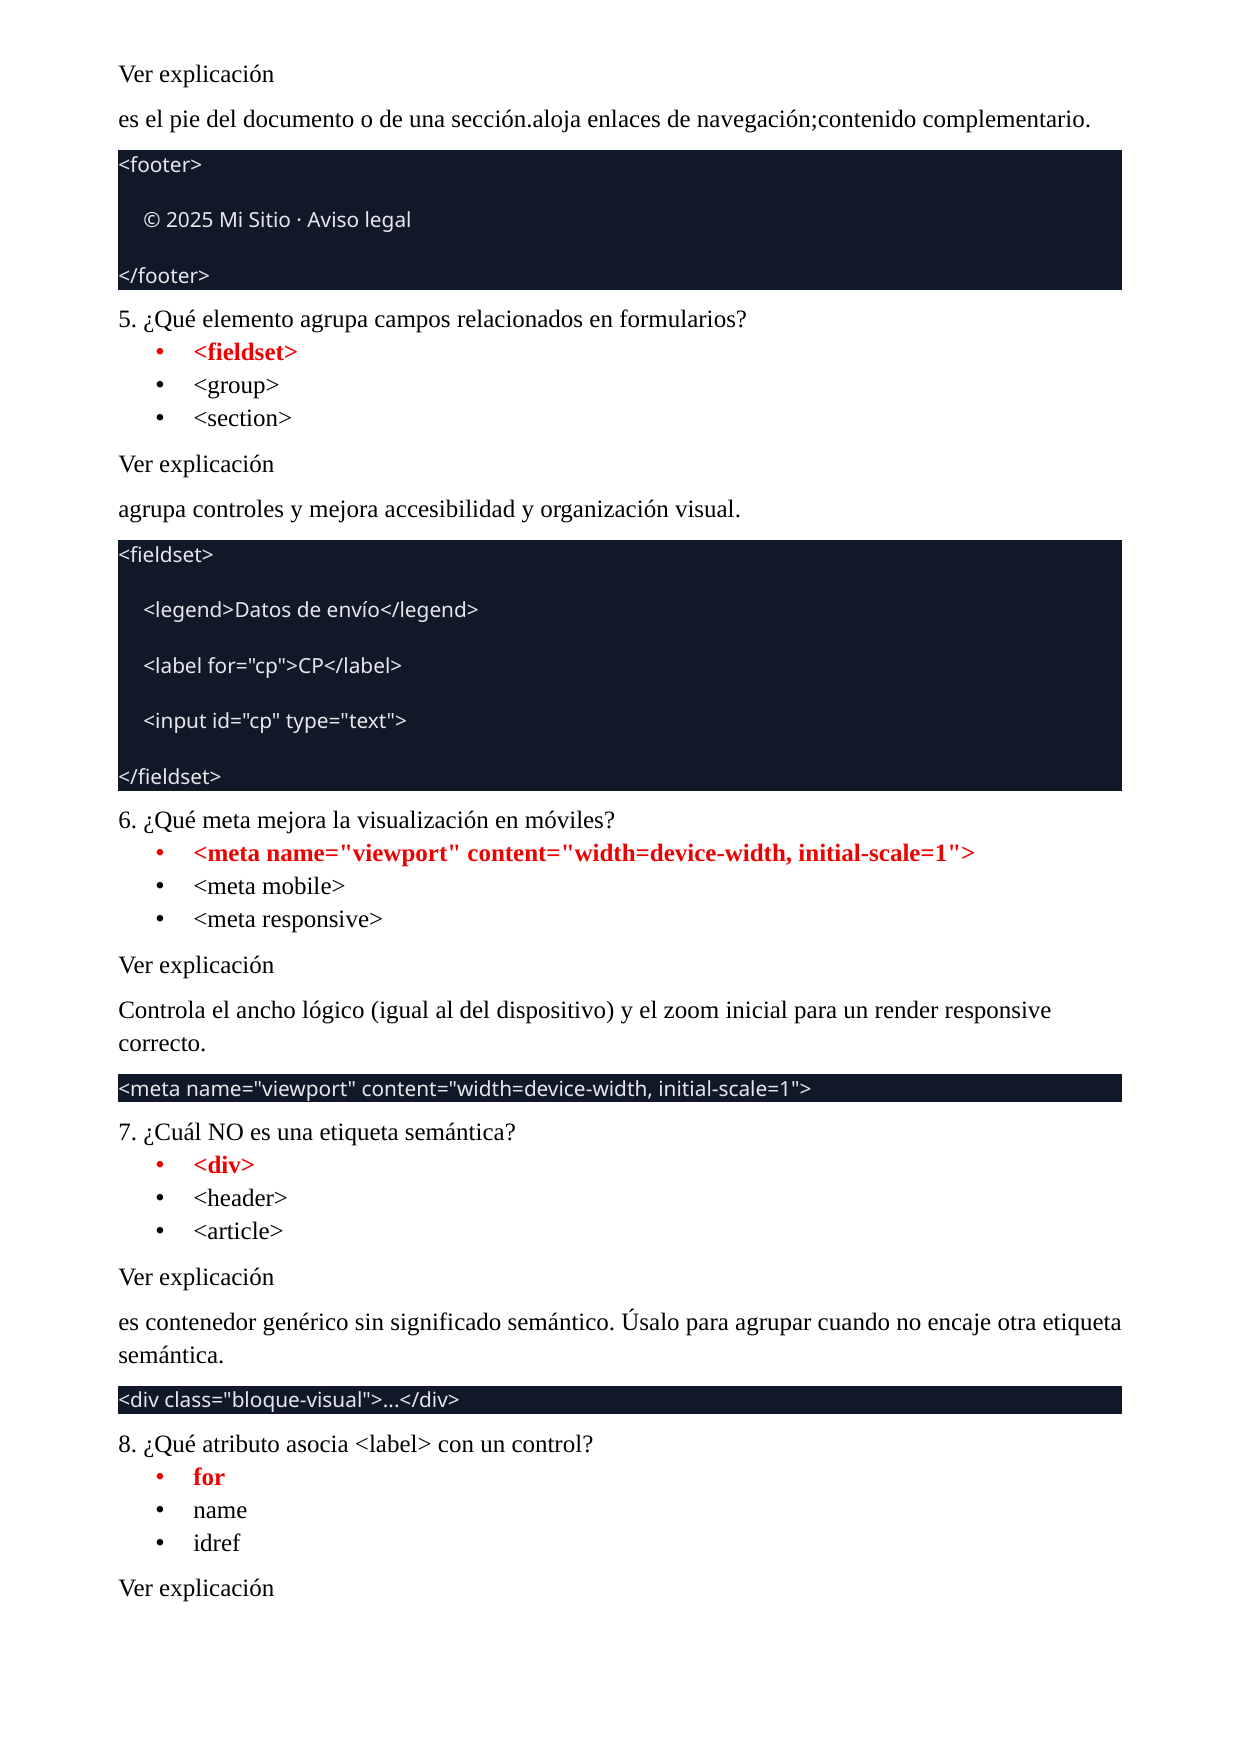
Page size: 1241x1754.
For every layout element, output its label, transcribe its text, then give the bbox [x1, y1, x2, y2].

list <section> [156, 403, 1122, 432]
text Ver explicación [118, 59, 1122, 88]
list idref [156, 1528, 1122, 1556]
list <meta mobile> [156, 871, 1122, 900]
list <group> [156, 370, 1122, 399]
list <meta name="viewport" content="width=device-width, initial-scale=1"> [156, 838, 1122, 867]
text <label for="cp">CP</label> [118, 651, 1122, 679]
text es contenedor genérico sin significado semántico. Úsalo para agrupar cuando no encaje otra etiqueta semántica. [118, 1307, 1122, 1369]
text © 2025 Mi Sitio · Aviso legal [118, 206, 1122, 234]
list for [156, 1462, 1122, 1490]
text Ver explicación [118, 1262, 1122, 1290]
text Ver explicación [118, 449, 1122, 478]
text <div class="bloque-visual">...</div> [118, 1386, 1122, 1414]
list <header> [156, 1183, 1122, 1212]
list <meta responsive> [156, 904, 1122, 933]
text Ver explicación [118, 1573, 1122, 1602]
text <input id="cp" type="text"> [118, 707, 1122, 735]
text <fieldset> [118, 540, 1122, 568]
text 8. ¿Qué atributo asocia <label> con un control? [118, 1429, 1122, 1457]
text Ver explicación [118, 950, 1122, 979]
text </fieldset> [118, 762, 1122, 791]
text <footer> [118, 150, 1122, 178]
list name [156, 1495, 1122, 1523]
text 5. ¿Qué elemento agrupa campos relacionados en formularios? [118, 304, 1122, 333]
list <div> [156, 1150, 1122, 1179]
text </footer> [118, 261, 1122, 290]
text <legend>Datos de envío</legend> [118, 595, 1122, 624]
text <meta name="viewport" content="width=device-width, initial-scale=1"> [118, 1074, 1122, 1102]
text 7. ¿Cuál NO es una etiqueta semántica? [118, 1117, 1122, 1146]
text 6. ¿Qué meta mejora la visualización en móviles? [118, 805, 1122, 834]
list <article> [156, 1216, 1122, 1245]
text Controla el ancho lógico (igual al del dispositivo) y el zoom inicial para un render responsive correcto. [118, 995, 1122, 1057]
list <fieldset> [156, 337, 1122, 366]
text agrupa controles y mejora accesibilidad y organización visual. [118, 494, 1122, 523]
text es el pie del documento o de una sección.aloja enlaces de navegación;contenido complementario. [118, 104, 1122, 133]
